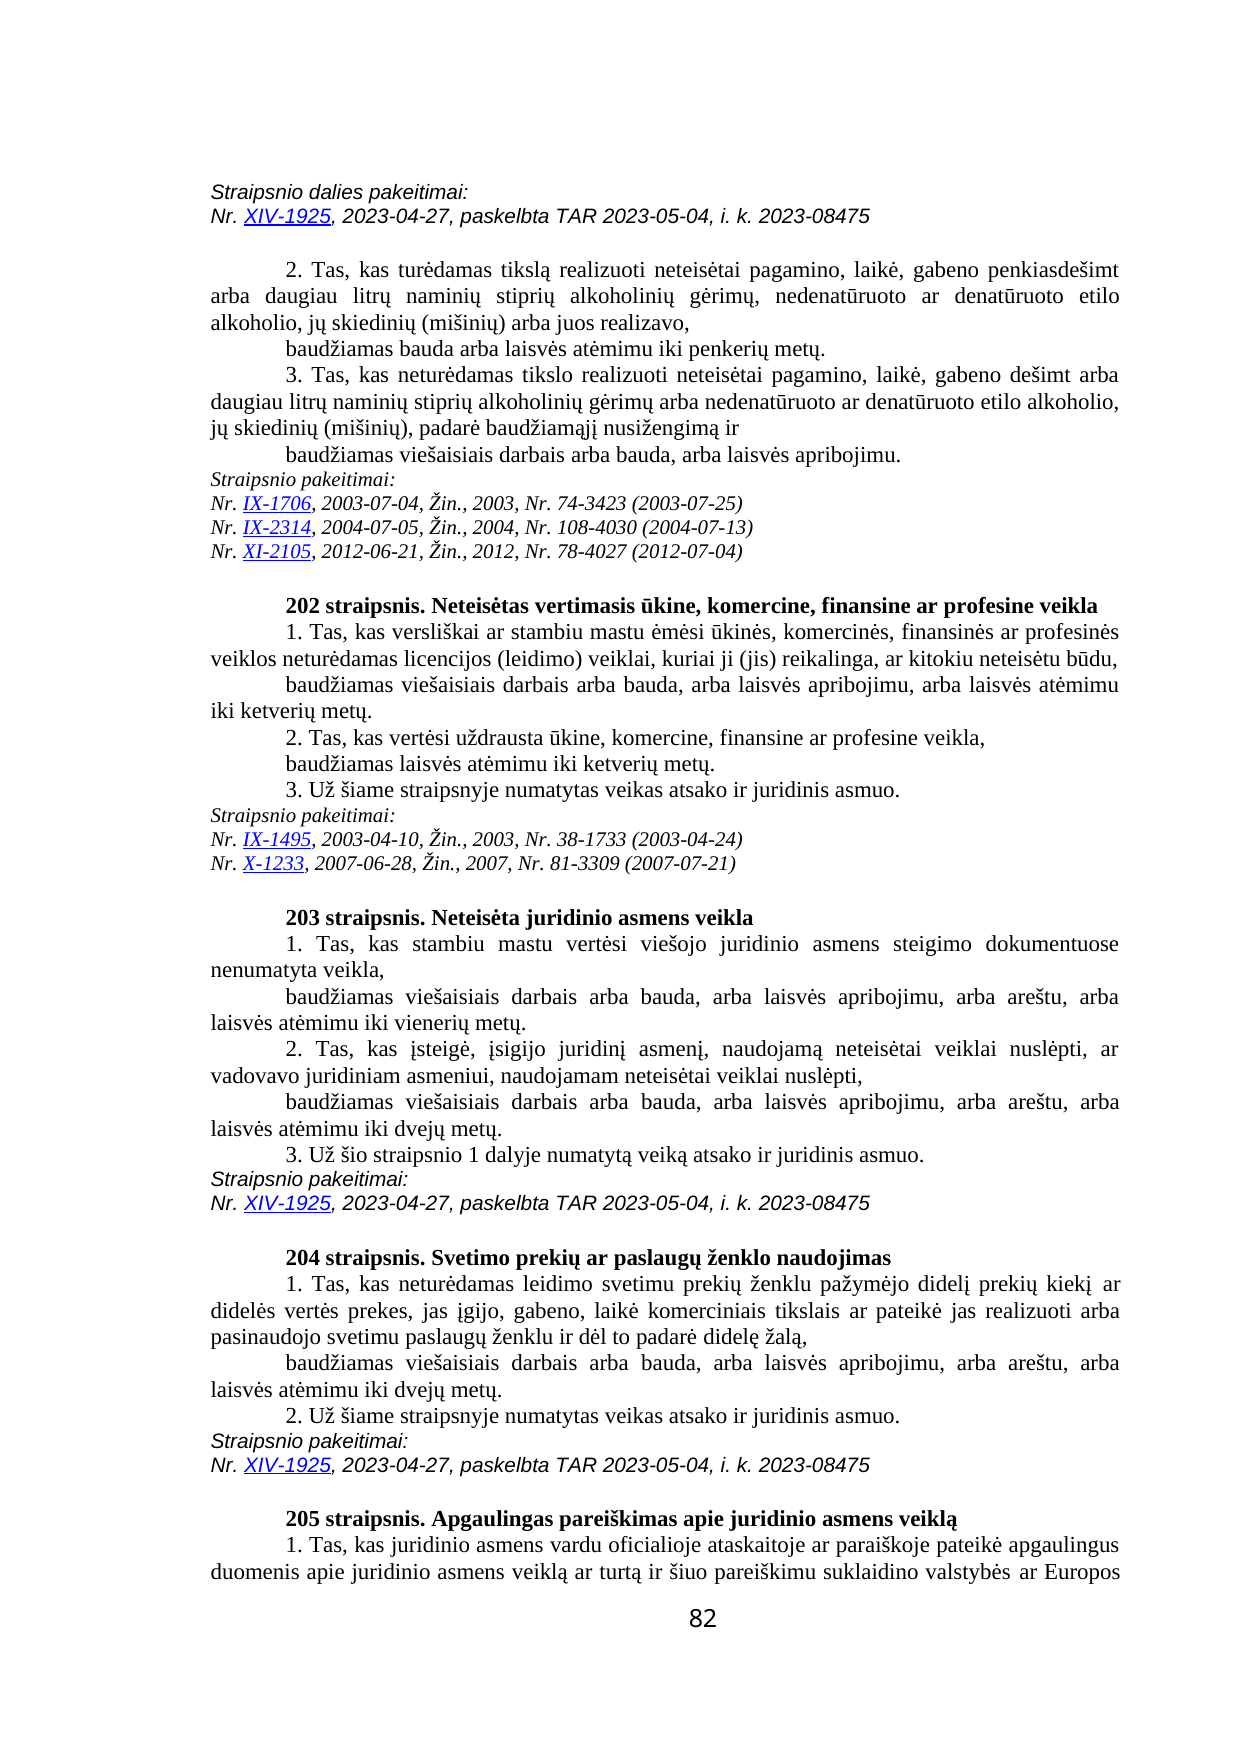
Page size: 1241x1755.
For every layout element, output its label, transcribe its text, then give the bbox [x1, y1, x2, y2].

text Straipsnio pakeitimai: [210, 1167, 1120, 1191]
text 2. Tas, kas vertėsi uždrausta ūkine, komercine, finansine ar profesine veikla, [210, 724, 1120, 750]
text Nr. XI-2105, 2012-06-21, Žin., 2012, Nr. 78-4027 (2012-07-04) [210, 539, 1120, 563]
text baudžiamas viešaisiais darbais arba bauda, arba laisvės apribojimu, arba areštu, arba laisvės atėmimu iki dvejų metų. [210, 1088, 1120, 1141]
text 2. Tas, kas turėdamas tikslą realizuoti neteisėtai pagamino, laikė, gabeno penkiasdešimt arba daugiau litrų naminių stiprių alkoholinių gėrimų, nedenatūruoto ar denatūruoto etilo alkoholio, jų skiedinių (mišinių) arba juos realizavo, [210, 256, 1120, 335]
text 2. Tas, kas įsteigė, įsigijo juridinį asmenį, naudojamą neteisėtai veiklai nuslėpti, ar vadovavo juridiniam asmeniui, naudojamam neteisėtai veiklai nuslėpti, [210, 1036, 1120, 1088]
text Nr. IX-1706, 2003-07-04, Žin., 2003, Nr. 74-3423 (2003-07-25) [210, 491, 1120, 515]
text Nr. XIV-1925, 2023-04-27, paskelbta TAR 2023-05-04, i. k. 2023-08475 [210, 1452, 1120, 1476]
text Straipsnio pakeitimai: [210, 467, 1120, 491]
text baudžiamas viešaisiais darbais arba bauda, arba laisvės apribojimu, arba areštu, arba laisvės atėmimu iki dvejų metų. [210, 1349, 1120, 1402]
text Nr. IX-2314, 2004-07-05, Žin., 2004, Nr. 108-4030 (2004-07-13) [210, 515, 1120, 539]
text baudžiamas laisvės atėmimu iki ketverių metų. [210, 750, 1120, 776]
text baudžiamas viešaisiais darbais arba bauda, arba laisvės apribojimu, arba laisvės atėmimu iki ketverių metų. [210, 671, 1120, 724]
text Nr. X-1233, 2007-06-28, Žin., 2007, Nr. 81-3309 (2007-07-21) [210, 851, 1120, 875]
text Nr. XIV-1925, 2023-04-27, paskelbta TAR 2023-05-04, i. k. 2023-08475 [210, 203, 1120, 227]
text 205 straipsnis. Apgaulingas pareiškimas apie juridinio asmens veiklą [210, 1505, 1120, 1531]
text Nr. IX-1495, 2003-04-10, Žin., 2003, Nr. 38-1733 (2003-04-24) [210, 827, 1120, 851]
text 1. Tas, kas versliškai ar stambiu mastu ėmėsi ūkinės, komercinės, finansinės ar profesinės veiklos neturėdamas licencijos (leidimo) veiklai, kuriai ji (jis) reikalinga, ar kitokiu neteisėtu būdu, [210, 618, 1120, 671]
text 3. Už šio straipsnio 1 dalyje numatytą veiką atsako ir juridinis asmuo. [210, 1141, 1120, 1167]
text baudžiamas bauda arba laisvės atėmimu iki penkerių metų. [210, 335, 1120, 362]
text 3. Tas, kas neturėdamas tikslo realizuoti neteisėtai pagamino, laikė, gabeno dešimt arba daugiau litrų naminių stiprių alkoholinių gėrimų arba nedenatūruoto ar denatūruoto etilo alkoholio, jų skiedinių (mišinių), padarė baudžiamąjį nusižengimą ir [210, 362, 1120, 441]
text 202 straipsnis. Neteisėtas vertimasis ūkine, komercine, finansine ar profesine veikla [285, 592, 1120, 618]
text 1. Tas, kas juridinio asmens vardu oficialioje ataskaitoje ar paraiškoje pateikė apgaulingus duomenis apie juridinio asmens veiklą ar turtą ir šiuo pareiškimu suklaidino valstybės ar Europos [210, 1531, 1120, 1584]
text 3. Už šiame straipsnyje numatytas veikas atsako ir juridinis asmuo. [210, 776, 1120, 803]
text 1. Tas, kas neturėdamas leidimo svetimu prekių ženklu pažymėjo didelį prekių kiekį ar didelės vertės prekes, jas įgijo, gabeno, laikė komerciniais tikslais ar pateikė jas realizuoti arba pasinaudojo svetimu paslaugų ženklu ir dėl to padarė didelę žalą, [210, 1270, 1120, 1349]
text 204 straipsnis. Svetimo prekių ar paslaugų ženklo naudojimas [210, 1244, 1120, 1270]
text Straipsnio pakeitimai: [210, 1428, 1120, 1452]
text Straipsnio pakeitimai: [210, 803, 1120, 827]
text 1. Tas, kas stambiu mastu vertėsi viešojo juridinio asmens steigimo dokumentuose nenumatyta veikla, [210, 930, 1120, 983]
text baudžiamas viešaisiais darbais arba bauda, arba laisvės apribojimu, arba areštu, arba laisvės atėmimu iki vienerių metų. [210, 983, 1120, 1036]
text Nr. XIV-1925, 2023-04-27, paskelbta TAR 2023-05-04, i. k. 2023-08475 [210, 1191, 1120, 1215]
text Straipsnio dalies pakeitimai: [210, 179, 1120, 203]
text 203 straipsnis. Neteisėta juridinio asmens veikla [210, 904, 1120, 930]
text baudžiamas viešaisiais darbais arba bauda, arba laisvės apribojimu. [210, 441, 1120, 467]
text 2. Už šiame straipsnyje numatytas veikas atsako ir juridinis asmuo. [210, 1402, 1120, 1428]
